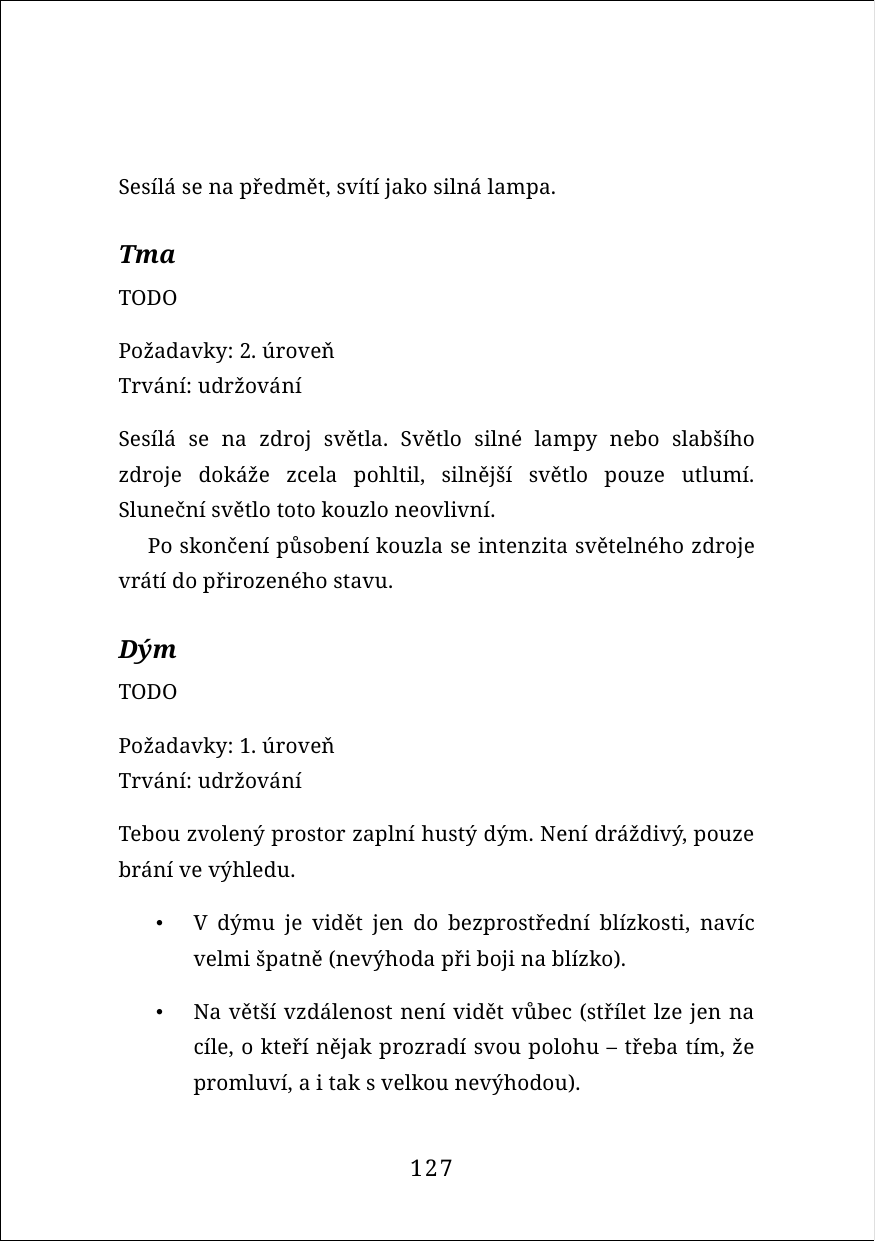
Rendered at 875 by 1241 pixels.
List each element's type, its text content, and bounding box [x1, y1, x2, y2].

subtitle Tma [118, 237, 756, 271]
text Sesílá se na zdroj světla. Světlo silné lampy nebo slabšího zdroje dokáže zcela pohltil, silnější světlo pouze utlumí. Sluneční světlo toto kouzlo neovlivní. Po skončení působení kouzla se intenzita světelného zdroje vrátí do přirozeného stavu. [118, 424, 756, 595]
text Požadavky: 1. úroveň Trvání: udržování [118, 731, 756, 795]
list V dýmu je vidět jen do bezprostřední blízkosti, navíc velmi špatně (nevýhoda při boji na blízko). [156, 908, 756, 972]
subtitle Dým [118, 632, 756, 666]
text TODO [118, 283, 756, 311]
text Požadavky: 2. úroveň Trvání: udržování [118, 336, 756, 400]
text Sesílá se na předmět, svítí jako silná lampa. [118, 172, 756, 200]
list Na větší vzdálenost není vidět vůbec (střílet lze jen na cíle, o kteří nějak prozradí svou polohu – třeba tím, že promluví, a i tak s velkou nevýhodou). [156, 997, 756, 1096]
text TODO [118, 677, 756, 706]
text Tebou zvolený prostor zaplní hustý dým. Není dráždivý, pouze brání ve výhledu. [118, 819, 756, 883]
